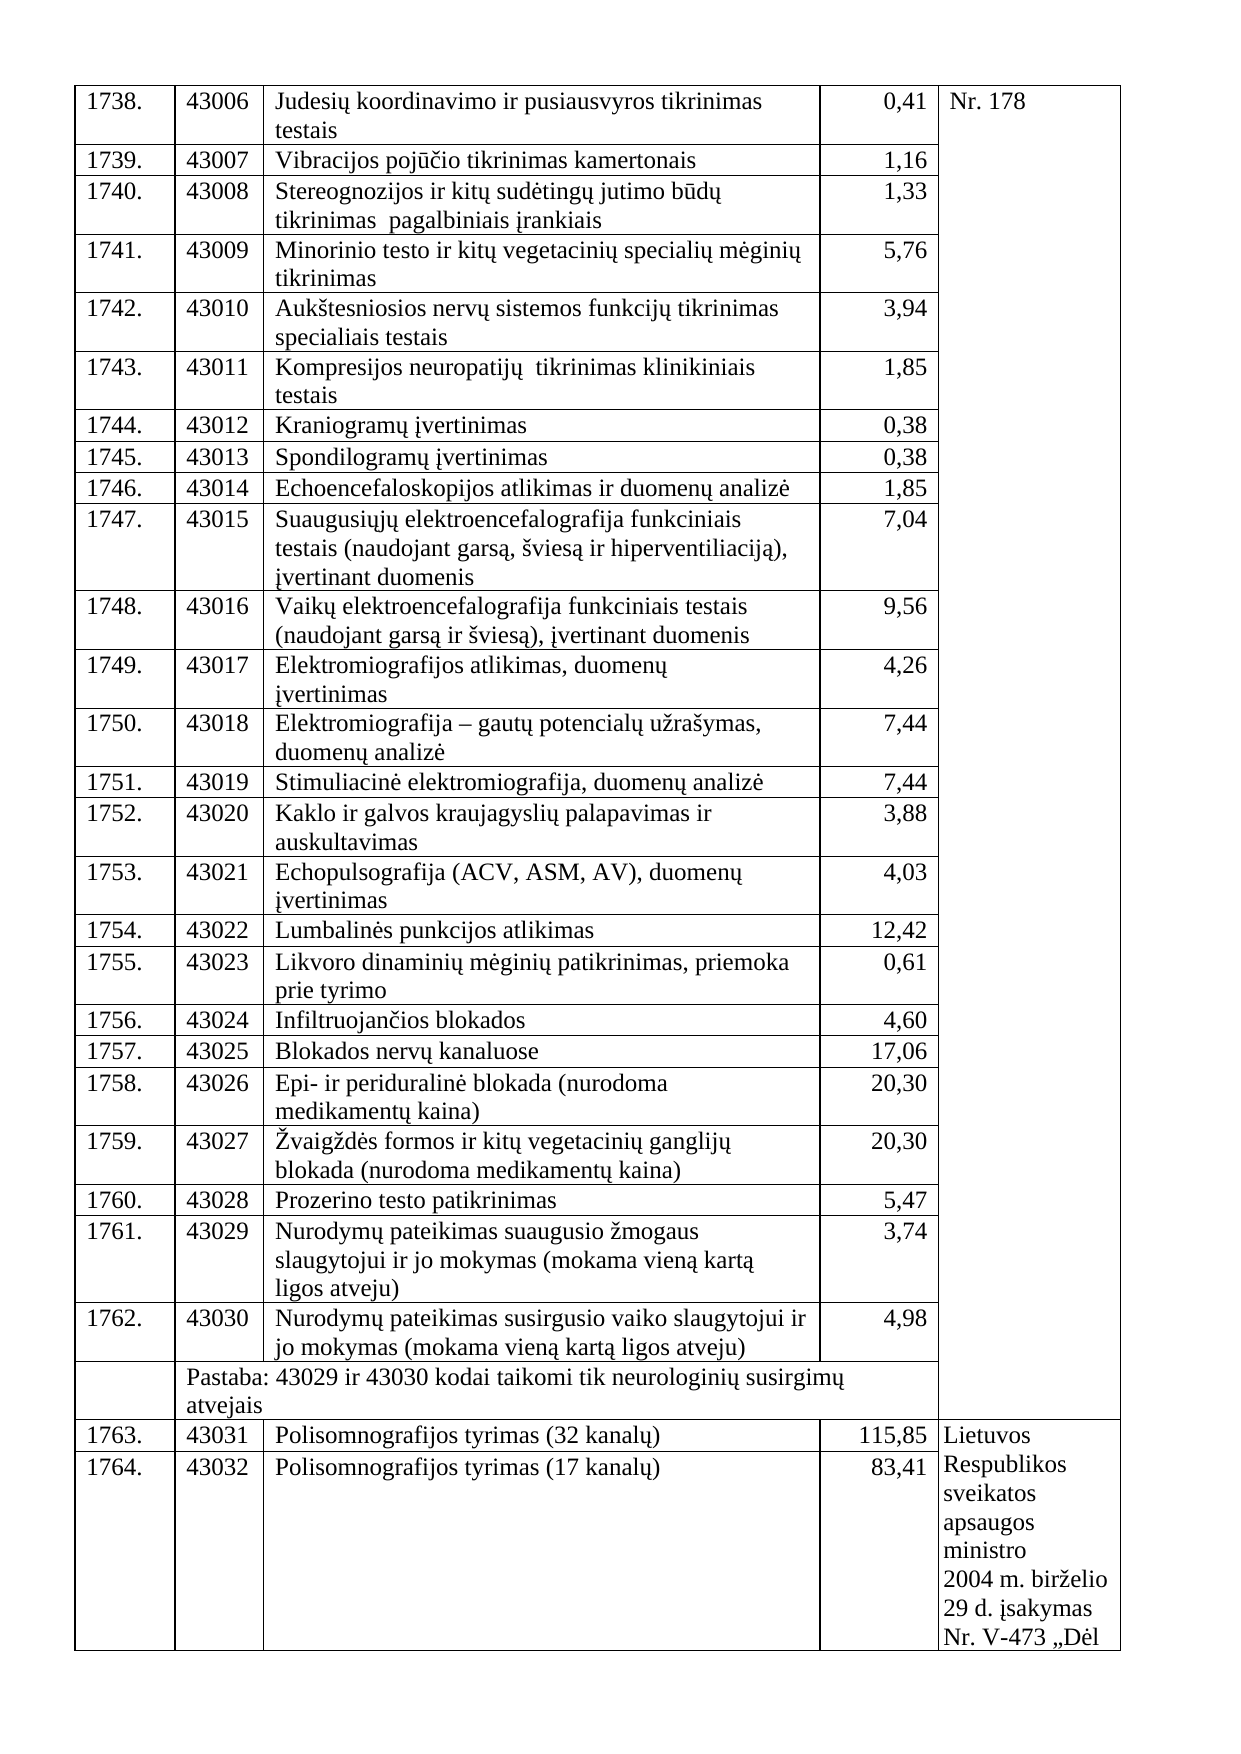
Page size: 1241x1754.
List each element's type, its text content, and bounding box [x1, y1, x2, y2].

table_cell 1750. [76, 709, 174, 766]
table_cell 43027 [176, 1126, 263, 1184]
table_cell Elektromiografija – gautų potencialų užrašymas, duomenų analizė [264, 709, 819, 766]
table_cell 43031 [176, 1420, 263, 1451]
table_cell 1743. [76, 352, 174, 409]
table_cell 1,33 [821, 176, 938, 234]
table_cell 1755. [76, 947, 174, 1004]
table_cell Likvoro dinaminių mėginių patikrinimas, priemoka prie tyrimo [264, 947, 819, 1004]
table_cell 12,42 [821, 915, 938, 946]
table_cell Infiltruojančios blokados [264, 1005, 819, 1035]
table_cell 1751. [76, 767, 174, 797]
table_cell Epi- ir periduralinė blokada (nurodoma medikamentų kaina) [264, 1068, 819, 1125]
table_cell 1739. [76, 145, 174, 175]
table_cell 43012 [176, 410, 263, 441]
table_cell 1757. [76, 1036, 174, 1067]
table_cell Blokados nervų kanaluose [264, 1036, 819, 1067]
table_cell 1749. [76, 650, 174, 707]
table_cell 1762. [76, 1303, 174, 1361]
table_cell 43008 [176, 176, 263, 234]
table_cell 43016 [176, 591, 263, 649]
table_cell 1742. [76, 293, 174, 351]
table_cell 1753. [76, 857, 174, 914]
table_cell 43026 [176, 1068, 263, 1125]
table_cell 1759. [76, 1126, 174, 1184]
table_cell 4,98 [821, 1303, 938, 1361]
table_cell [76, 1362, 174, 1419]
table_cell Kompresijos neuropatijų tikrinimas klinikiniais testais [264, 352, 819, 409]
table_cell 43022 [176, 915, 263, 946]
table_cell 3,74 [821, 1216, 938, 1302]
table_cell 43009 [176, 235, 263, 292]
table_cell Žvaigždės formos ir kitų vegetacinių ganglijų blokada (nurodoma medikamentų kaina) [264, 1126, 819, 1184]
table_cell Vaikų elektroencefalografija funkciniais testais (naudojant garsą ir šviesą), įvertinant duomenis [264, 591, 819, 649]
table_cell 43013 [176, 442, 263, 472]
table_cell 7,04 [821, 504, 938, 590]
table_cell Polisomnografijos tyrimas (32 kanalų) [264, 1420, 819, 1451]
table_cell 1738. [76, 86, 174, 144]
table_cell 43006 [176, 86, 263, 144]
table_cell 0,41 [821, 86, 938, 144]
table_cell Kraniogramų įvertinimas [264, 410, 819, 441]
table_cell Lietuvos Respublikos sveikatos apsaugos ministro 2004 m. birželio 29 d. įsakymas Nr. V-473 „Dėl [939, 1420, 1120, 1650]
table_cell 20,30 [821, 1126, 938, 1184]
table_cell 20,30 [821, 1068, 938, 1125]
table_cell Vibracijos pojūčio tikrinimas kamertonais [264, 145, 819, 175]
table_cell 43025 [176, 1036, 263, 1067]
table_cell Stereognozijos ir kitų sudėtingų jutimo būdų tikrinimas pagalbiniais įrankiais [264, 176, 819, 234]
table_cell 115,85 [821, 1420, 938, 1451]
table_cell 1748. [76, 591, 174, 649]
table_cell 0,38 [821, 442, 938, 472]
table_cell 1741. [76, 235, 174, 292]
table_cell 1747. [76, 504, 174, 590]
table_cell 43020 [176, 798, 263, 856]
table_cell 1764. [76, 1452, 174, 1650]
table_cell 1746. [76, 473, 174, 503]
table_cell 43010 [176, 293, 263, 351]
table_cell 1754. [76, 915, 174, 946]
table_cell 1756. [76, 1005, 174, 1035]
table_cell 7,44 [821, 709, 938, 766]
table_cell Kaklo ir galvos kraujagyslių palapavimas ir auskultavimas [264, 798, 819, 856]
table_cell 7,44 [821, 767, 938, 797]
table_cell Aukštesniosios nervų sistemos funkcijų tikrinimas specialiais testais [264, 293, 819, 351]
table_cell 4,60 [821, 1005, 938, 1035]
table_cell Echopulsografija (ACV, ASM, AV), duomenų įvertinimas [264, 857, 819, 914]
table_cell 43028 [176, 1185, 263, 1215]
table_cell 43011 [176, 352, 263, 409]
table_cell 1,85 [821, 352, 938, 409]
table_cell 43015 [176, 504, 263, 590]
table_cell 5,47 [821, 1185, 938, 1215]
table_cell Lumbalinės punkcijos atlikimas [264, 915, 819, 946]
table_cell 1,85 [821, 473, 938, 503]
table_cell 1760. [76, 1185, 174, 1215]
table_cell 1758. [76, 1068, 174, 1125]
table_cell 3,94 [821, 293, 938, 351]
table_cell 43023 [176, 947, 263, 1004]
table_cell 43032 [176, 1452, 263, 1650]
table_cell 43007 [176, 145, 263, 175]
table_cell 1752. [76, 798, 174, 856]
table_cell 43018 [176, 709, 263, 766]
table_cell 1744. [76, 410, 174, 441]
table_cell 43014 [176, 473, 263, 503]
table_cell 43024 [176, 1005, 263, 1035]
table_cell 43021 [176, 857, 263, 914]
table_cell Elektromiografijos atlikimas, duomenų įvertinimas [264, 650, 819, 707]
table_cell Stimuliacinė elektromiografija, duomenų analizė [264, 767, 819, 797]
table_cell 1761. [76, 1216, 174, 1302]
table_cell 1740. [76, 176, 174, 234]
table_cell 4,03 [821, 857, 938, 914]
table_cell Polisomnografijos tyrimas (17 kanalų) [264, 1452, 819, 1650]
table_cell 43030 [176, 1303, 263, 1361]
table_cell Judesių koordinavimo ir pusiausvyros tikrinimas testais [264, 86, 819, 144]
table_cell 0,38 [821, 410, 938, 441]
table_cell Nurodymų pateikimas susirgusio vaiko slaugytojui ir jo mokymas (mokama vieną kartą ligos atveju) [264, 1303, 819, 1361]
table_cell Pastaba: 43029 ir 43030 kodai taikomi tik neurologinių susirgimų atvejais [176, 1362, 938, 1419]
table_cell Nr. 178 [939, 86, 1120, 1419]
table_cell Echoencefaloskopijos atlikimas ir duomenų analizė [264, 473, 819, 503]
table_cell Prozerino testo patikrinimas [264, 1185, 819, 1215]
table_cell 3,88 [821, 798, 938, 856]
table_cell 1,16 [821, 145, 938, 175]
table_cell 43017 [176, 650, 263, 707]
table_cell 1763. [76, 1420, 174, 1451]
table_cell Minorinio testo ir kitų vegetacinių specialių mėginių tikrinimas [264, 235, 819, 292]
table_cell 83,41 [821, 1452, 938, 1650]
table_cell Suaugusiųjų elektroencefalografija funkciniais testais (naudojant garsą, šviesą ir hiperventiliaciją), įvertinant duomenis [264, 504, 819, 590]
table_cell 43029 [176, 1216, 263, 1302]
table_cell 1745. [76, 442, 174, 472]
table_cell 9,56 [821, 591, 938, 649]
table_cell 43019 [176, 767, 263, 797]
table_cell 0,61 [821, 947, 938, 1004]
table_cell Nurodymų pateikimas suaugusio žmogaus slaugytojui ir jo mokymas (mokama vieną kartą ligos atveju) [264, 1216, 819, 1302]
table_cell Spondilogramų įvertinimas [264, 442, 819, 472]
table_cell 4,26 [821, 650, 938, 707]
table_cell 17,06 [821, 1036, 938, 1067]
table_cell 5,76 [821, 235, 938, 292]
